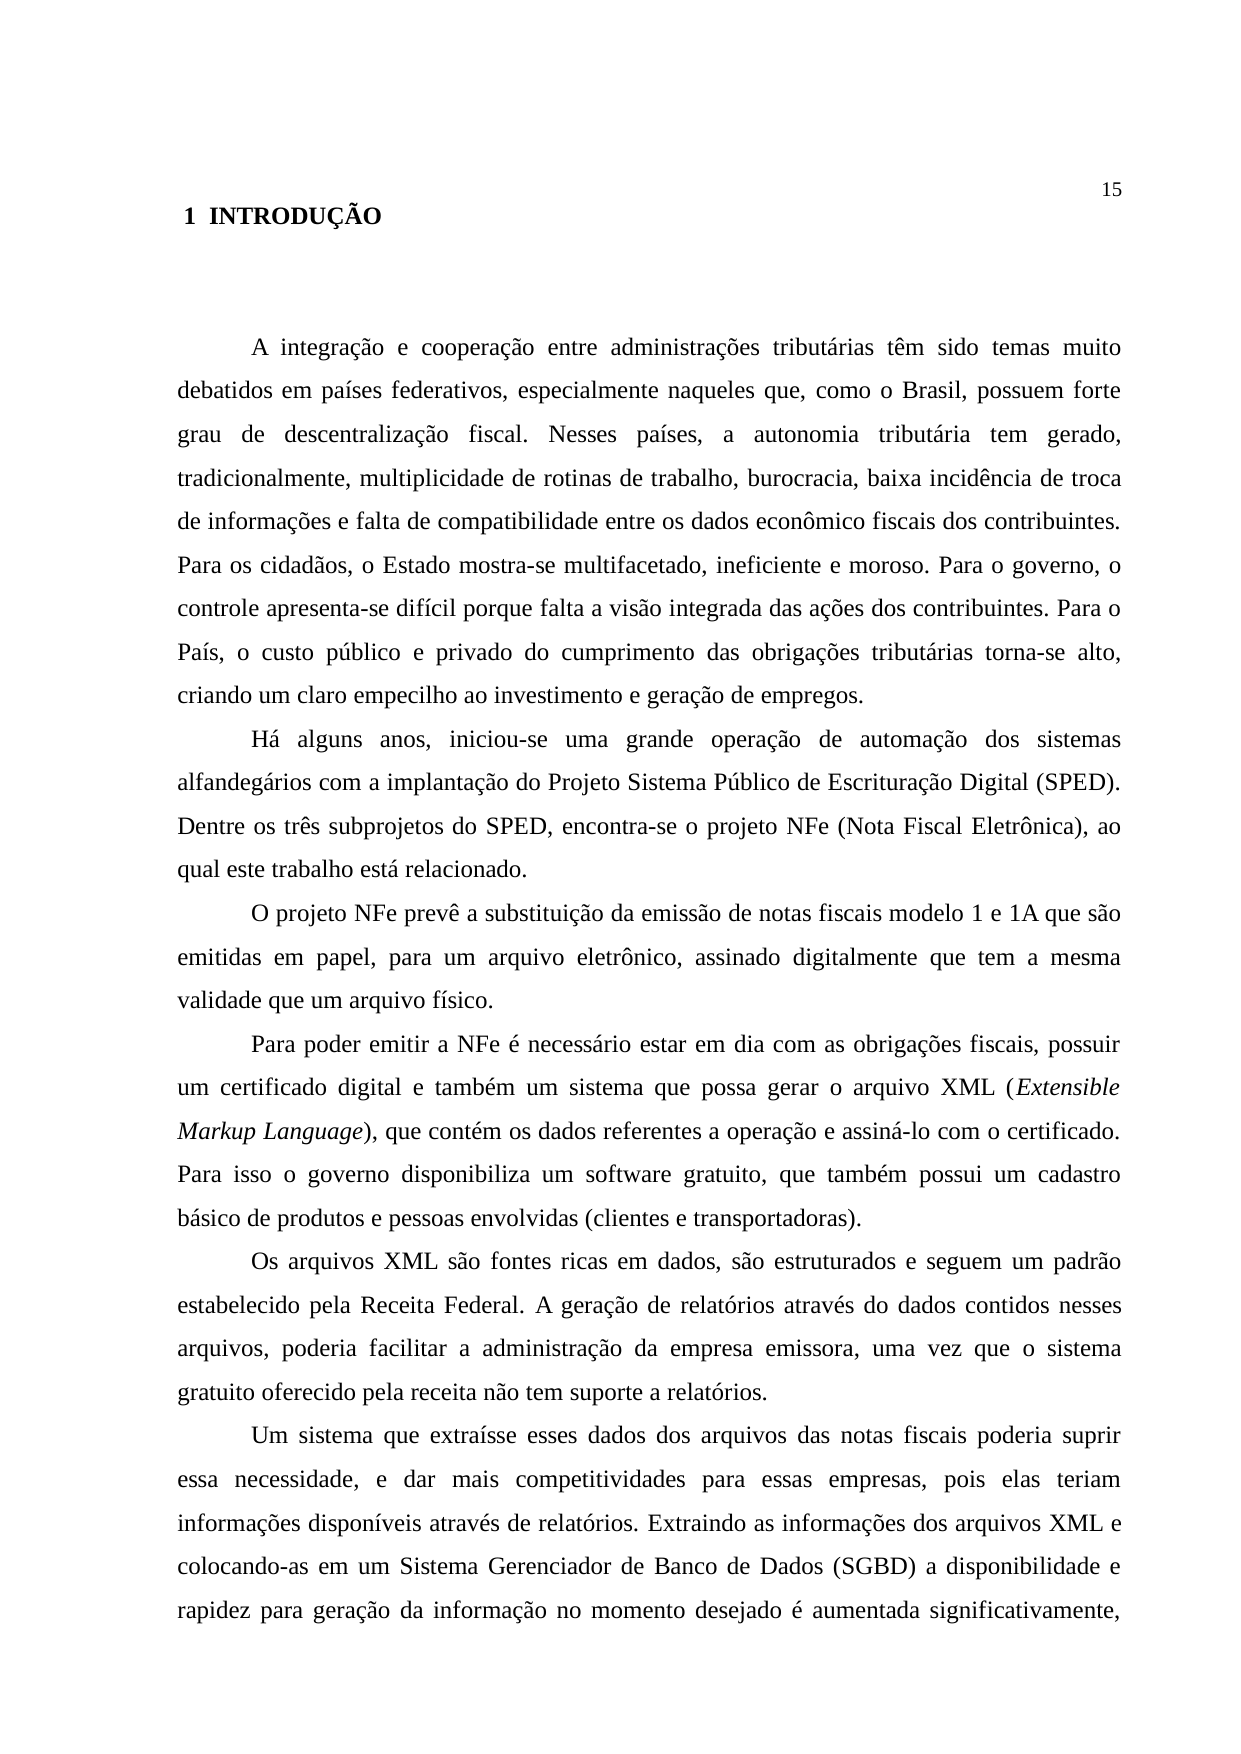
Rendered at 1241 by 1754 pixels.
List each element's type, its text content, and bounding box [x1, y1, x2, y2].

text Há alguns anos, iniciou-se uma grande operação de automação dos sistemas alfandegários com a implantação do Projeto Sistema Público de Escrituração Digital (SPED). Dentre os três subprojetos do SPED, encontra-se o projeto NFe (Nota Fiscal Eletrônica), ao qual este trabalho está relacionado. [177, 724, 1122, 883]
text O projeto NFe prevê a substituição da emissão de notas fiscais modelo 1 e 1A que são emitidas em papel, para um arquivo eletrônico, assinado digitalmente que tem a mesma validade que um arquivo físico. [177, 898, 1122, 1014]
text A integração e cooperação entre administrações tributárias têm sido temas muito debatidos em países federativos, especialmente naqueles que, como o Brasil, possuem forte grau de descentralização fiscal. Nesses países, a autonomia tributária tem gerado, tradicionalmente, multiplicidade de rotinas de trabalho, burocracia, baixa incidência de troca de informações e falta de compatibilidade entre os dados econômico fiscais dos contribuintes. Para os cidadãos, o Estado mostra-se multifacetado, ineficiente e moroso. Para o governo, o controle apresenta-se difícil porque falta a visão integrada das ações dos contribuintes. Para o País, o custo público e privado do cumprimento das obrigações tributárias torna-se alto, criando um claro empecilho ao investimento e geração de empregos. [177, 332, 1122, 709]
text Os arquivos XML são fontes ricas em dados, são estruturados e seguem um padrão estabelecido pela Receita Federal. A geração de relatórios através do dados contidos nesses arquivos, poderia facilitar a administração da empresa emissora, uma vez que o sistema gratuito oferecido pela receita não tem suporte a relatórios. [177, 1246, 1122, 1406]
subtitle INTRODUÇÃO [177, 201, 1122, 230]
text Um sistema que extraísse esses dados dos arquivos das notas fiscais poderia suprir essa necessidade, e dar mais competitividades para essas empresas, pois elas teriam informações disponíveis através de relatórios. Extraindo as informações dos arquivos XML e colocando-as em um Sistema Gerenciador de Banco de Dados (SGBD) a disponibilidade e rapidez para geração da informação no momento desejado é aumentada significativamente, [177, 1420, 1122, 1624]
text Para poder emitir a NFe é necessário estar em dia com as obrigações fiscais, possuir um certificado digital e também um sistema que possa gerar o arquivo XML (Extensible Markup Language), que contém os dados referentes a operação e assiná-lo com o certificado. Para isso o governo disponibiliza um software gratuito, que também possui um cadastro básico de produtos e pessoas envolvidas (clientes e transportadoras). [177, 1028, 1122, 1232]
